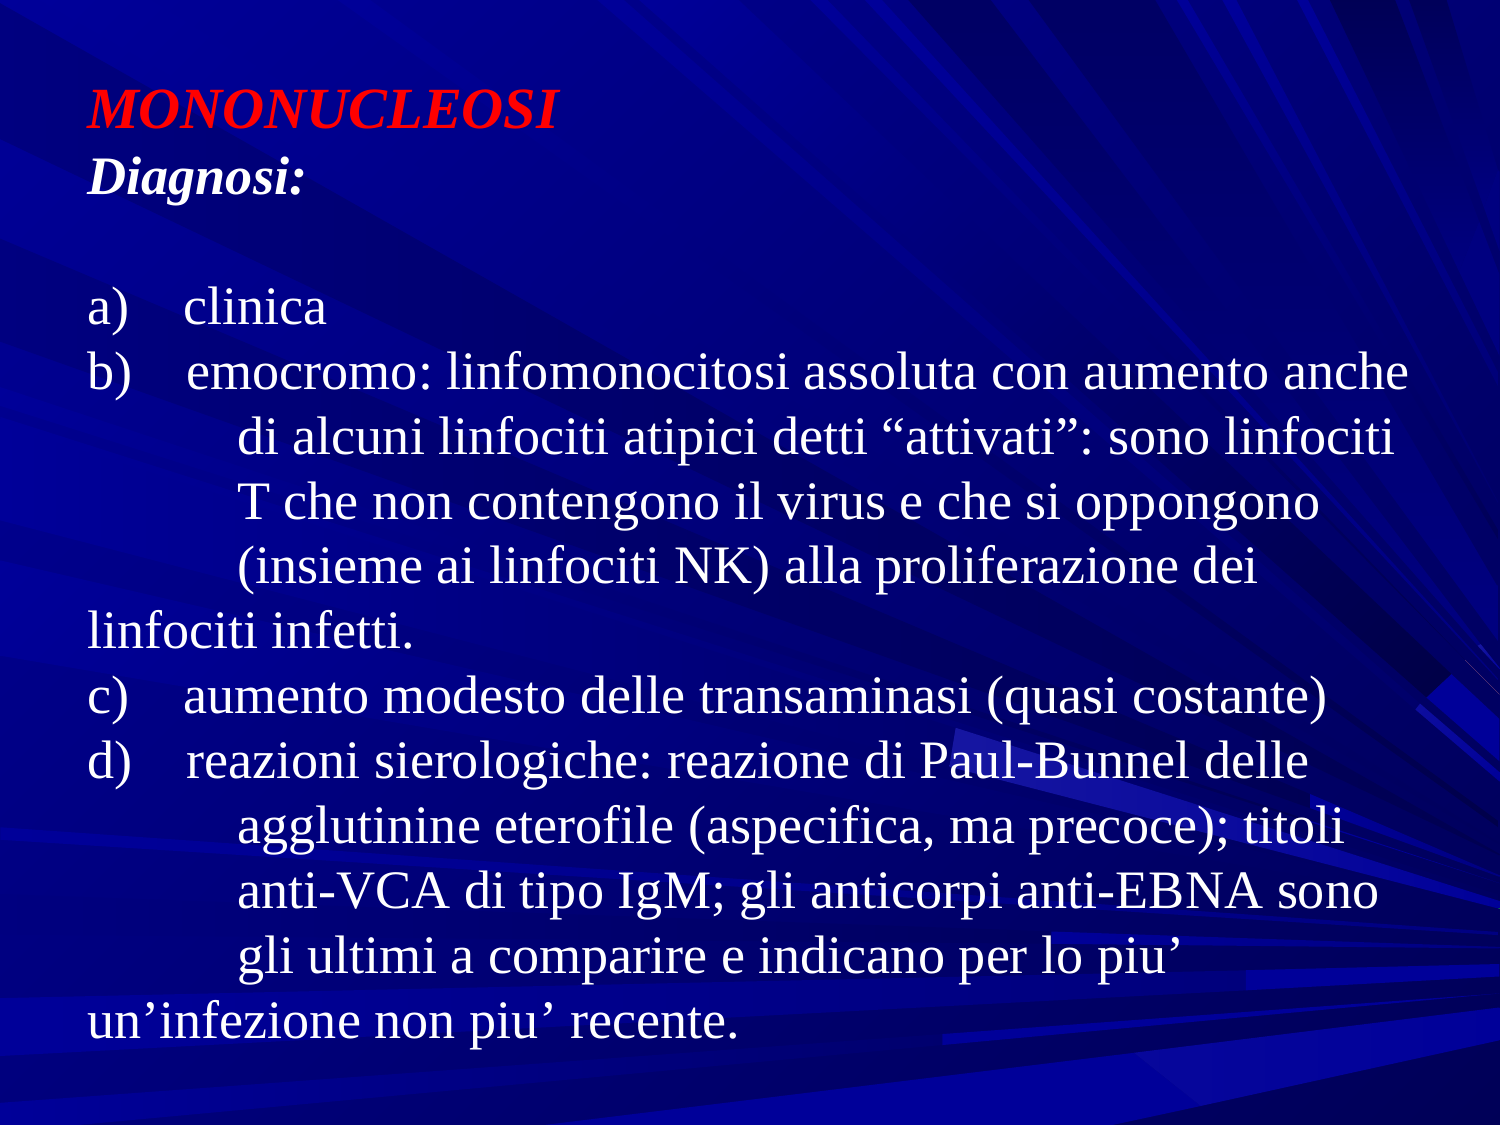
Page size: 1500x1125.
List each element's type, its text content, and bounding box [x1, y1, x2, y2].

text_box MONONUCLEOSI Diagnosi: a) clinica b) emocromo: linfomonocitosi assoluta con aumento anche di alcuni linfociti atipici detti “attivati”: sono linfociti T che non contengono il virus e che si oppongono (insieme ai linfociti NK) alla proliferazione dei linfociti infetti. c) aumento modesto delle transaminasi (quasi costante) d) reazioni sierologiche: reazione di Paul-Bunnel delle agglutinine eterofile (aspecifica, ma precoce); titoli anti-VCA di tipo IgM; gli anticorpi anti-EBNA sono gli ultimi a comparire e indicano per lo piu’ un’infezione non piu’ recente. [72, 62, 1450, 1123]
